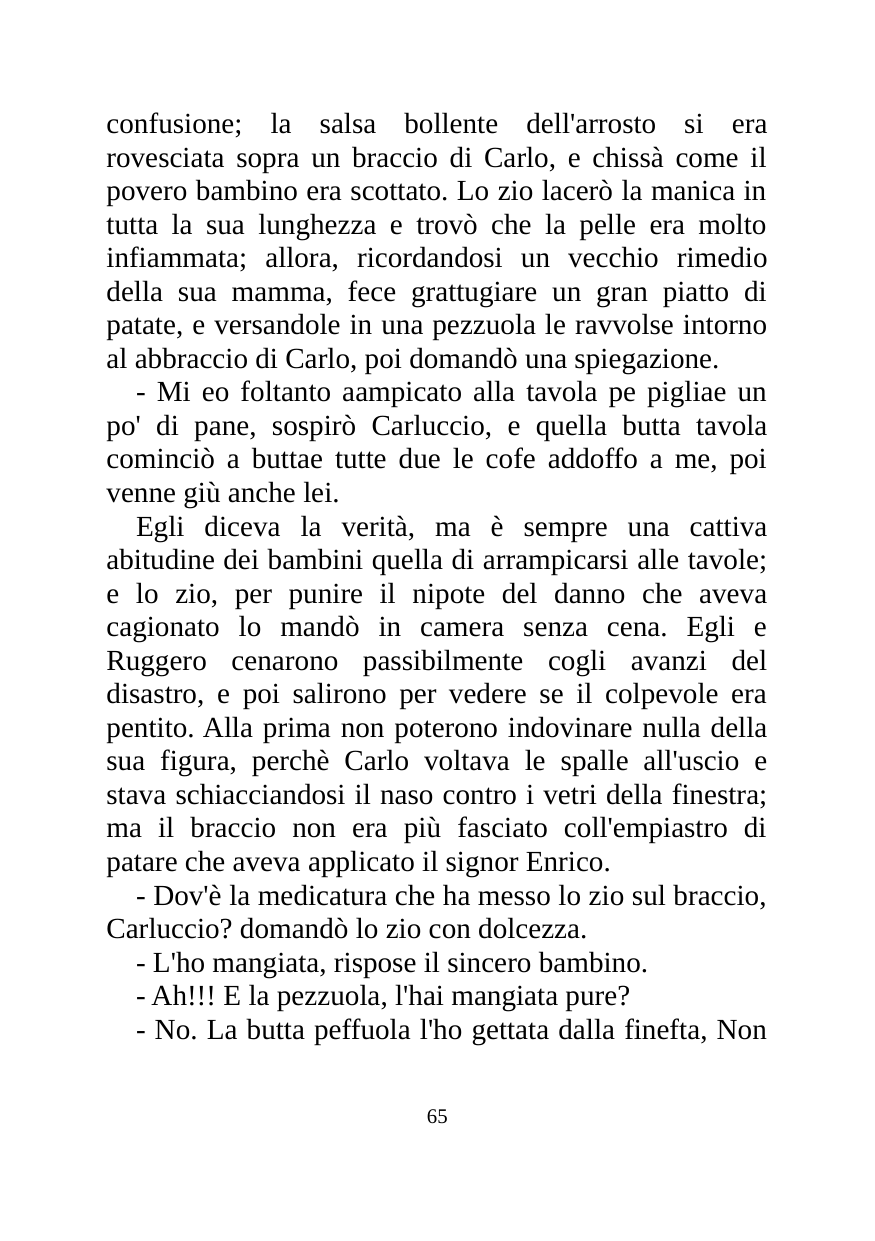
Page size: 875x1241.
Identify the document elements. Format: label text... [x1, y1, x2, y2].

text Egli diceva la verità, ma è sempre una cattiva abitudine dei bambini quella di arrampicarsi alle tavole; e lo zio, per punire il nipote del danno che aveva cagionato lo mandò in camera senza cena. Egli e Ruggero cenarono passibilmente cogli avanzi del disastro, e poi salirono per vedere se il colpevole era pentito. Alla prima non poterono indovinare nulla della sua figura, perchè Carlo voltava le spalle all'uscio e stava schiacciandosi il naso contro i vetri della finestra; ma il braccio non era più fasciato coll'empiastro di patare che aveva applicato il signor Enrico. [106, 509, 768, 878]
text - No. La butta peffuola l'ho gettata dalla finefta, Non [106, 1012, 768, 1045]
text confusione; la salsa bollente dell'arrosto si era rovesciata sopra un braccio di Carlo, e chissà come il povero bambino era scottato. Lo zio lacerò la manica in tutta la sua lunghezza e trovò che la pelle era molto infiammata; allora, ricordandosi un vecchio rimedio della sua mamma, fece grattugiare un gran piatto di patate, e versandole in una pezzuola le ravvolse intorno al abbraccio di Carlo, poi domandò una spiegazione. [106, 106, 768, 374]
text - Ah!!! E la pezzuola, l'hai mangiata pure? [106, 978, 768, 1012]
text - Mi eo foltanto aampicato alla tavola pe pigliae un po' di pane, sospirò Carluccio, e quella butta tavola cominciò a buttae tutte due le cofe addoffo a me, poi venne giù anche lei. [106, 374, 768, 509]
text - Dov'è la medicatura che ha messo lo zio sul braccio, Carluccio? domandò lo zio con dolcezza. [106, 878, 768, 945]
text - L'ho mangiata, rispose il sincero bambino. [106, 945, 768, 978]
